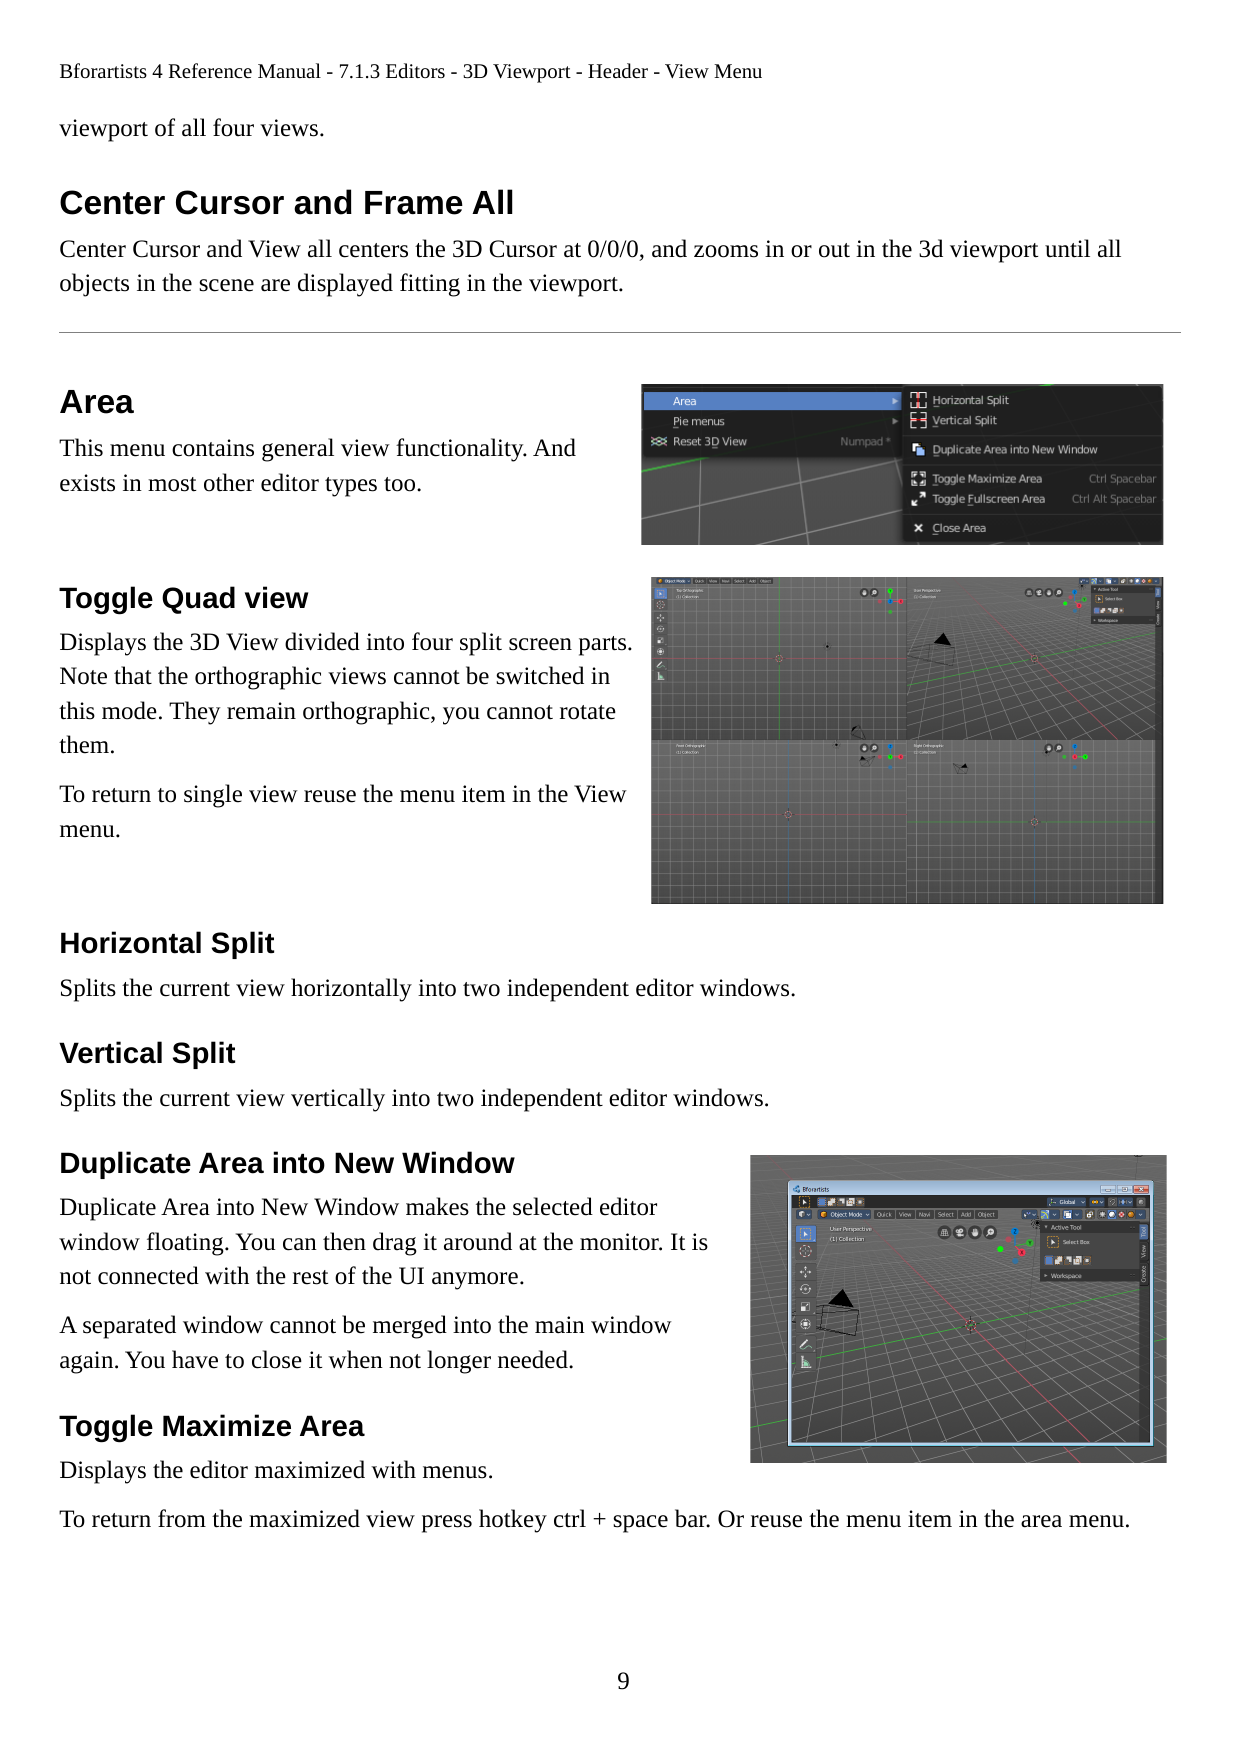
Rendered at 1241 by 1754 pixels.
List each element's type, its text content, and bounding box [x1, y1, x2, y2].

text Duplicate Area into New Window makes the selected editor window floating. You can then drag it around at the monitor. It is not connected with the rest of the UI anymore. [59, 1192, 750, 1290]
subtitle Toggle Maximize Area [59, 1409, 750, 1442]
subtitle Toggle Quad view [59, 581, 651, 614]
subtitle Duplicate Area into New Window [59, 1146, 1181, 1180]
text This menu contains general view functionality. And exists in most other editor types too. [59, 433, 641, 497]
text Displays the editor maximized with menus. [59, 1455, 1181, 1484]
subtitle [1164, 581, 1181, 614]
picture [641, 384, 1164, 545]
subtitle Vertical Split [59, 1036, 1181, 1070]
picture [651, 577, 1164, 904]
text Displays the 3D View divided into four split screen parts. Note that the orthographic views cannot be switched in this mode. They remain orthographic, you cannot rotate them. [59, 627, 651, 759]
subtitle [1167, 1409, 1181, 1442]
picture [750, 1155, 1167, 1463]
subtitle Center Cursor and Frame All [59, 182, 1181, 221]
text A separated window cannot be merged into the main window again. You have to close it when not longer needed. [59, 1311, 750, 1374]
subtitle Horizontal Split [59, 926, 1181, 960]
text Splits the current view horizontally into two independent editor windows. [59, 973, 1181, 1001]
text viewport of all four views. [59, 113, 1181, 141]
text To return from the maximized view press hotkey ctrl + space bar. Or reuse the menu item in the area menu. [59, 1504, 1181, 1533]
text Center Cursor and View all centers the 3D Cursor at 0/0/0, and zooms in or out in the 3d viewport until all objects in the scene are displayed fitting in the viewport. [59, 234, 1181, 297]
subtitle Area [59, 382, 1181, 421]
text To return to single view reuse the menu item in the View menu. [59, 779, 651, 842]
text Splits the current view vertically into two independent editor windows. [59, 1083, 1181, 1111]
